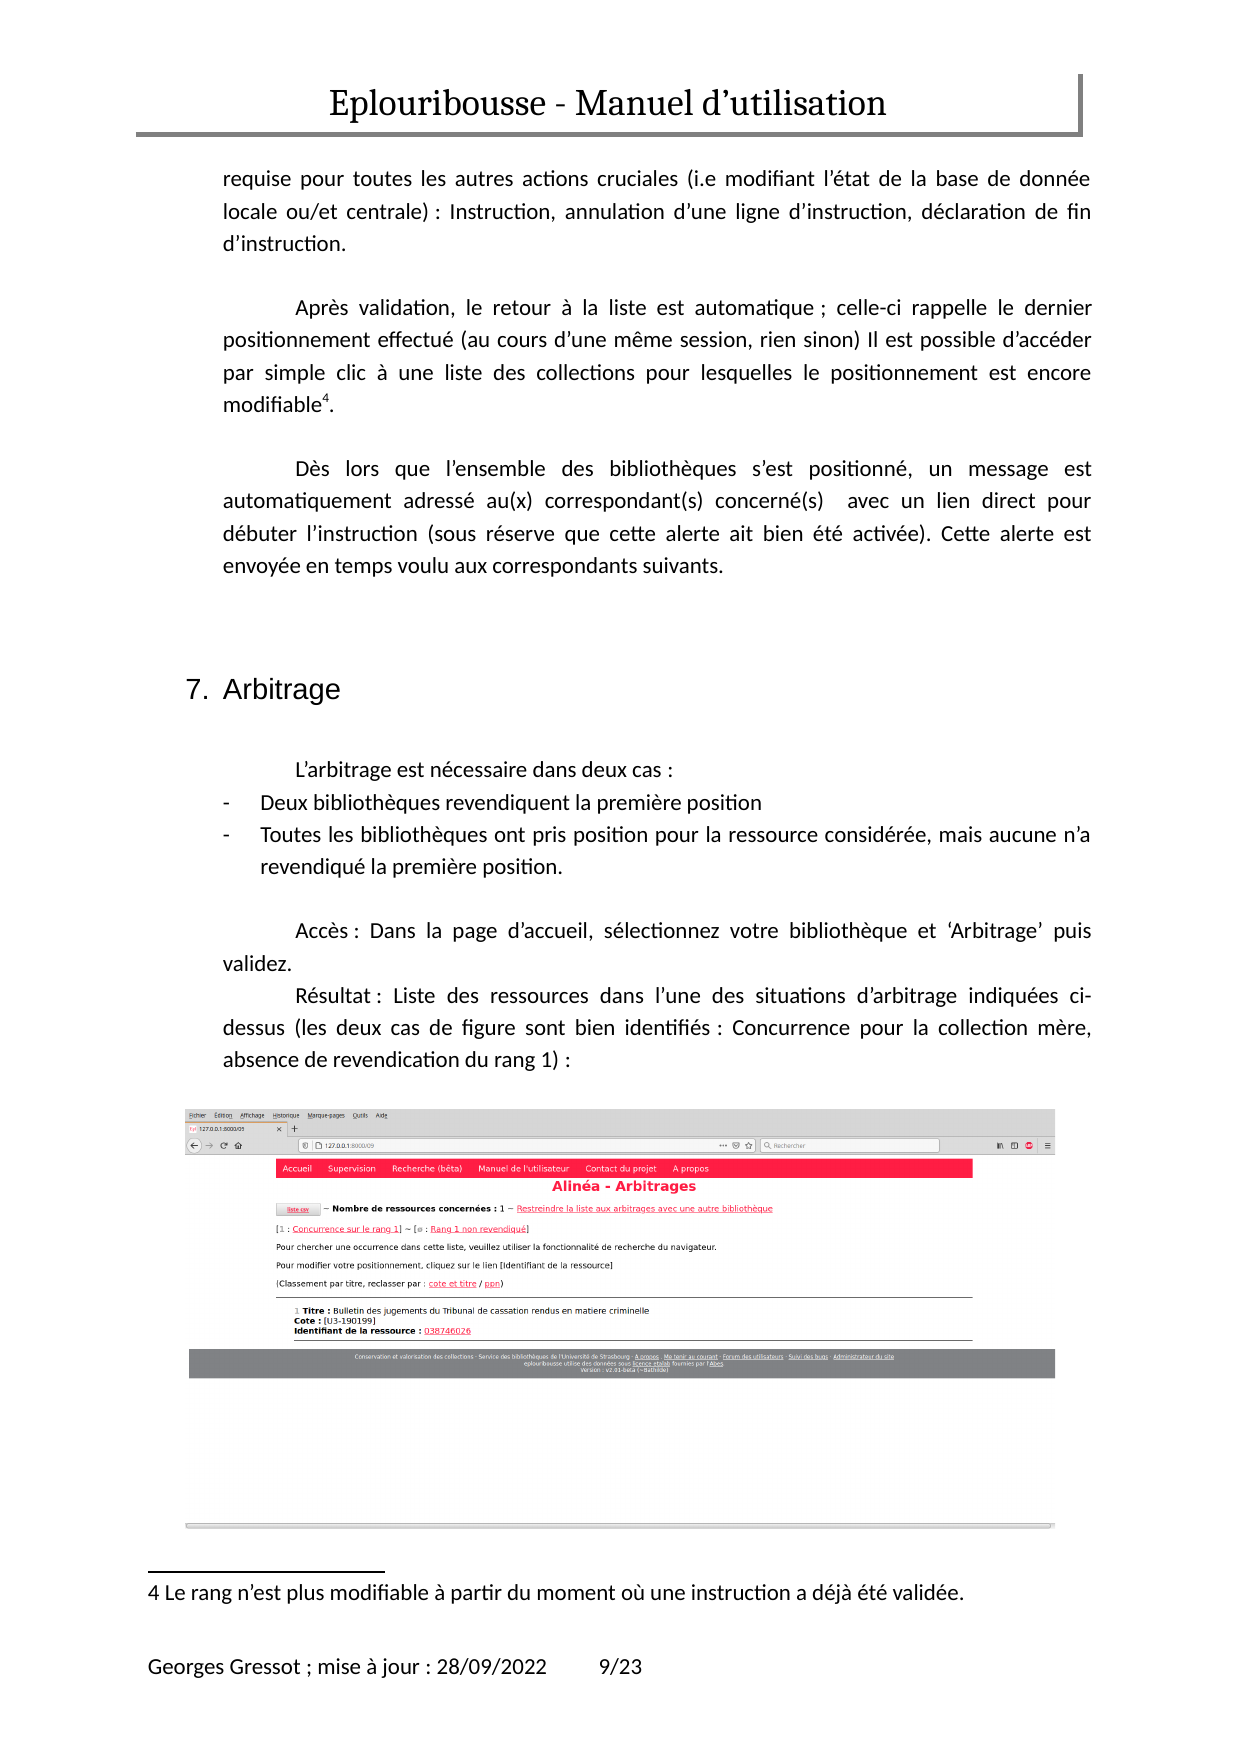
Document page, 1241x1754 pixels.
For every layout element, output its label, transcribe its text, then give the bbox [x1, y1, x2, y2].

list Après validation, le retour à la liste est automatique ; celle-ci rappelle le dernier positionnement effectué (au cours d’une même session, rien sinon) Il est possible d’accéder par simple clic à une liste des collections pour lesquelles le positionnement est encore modifiable. [223, 293, 1093, 418]
list Résultat : Liste des ressources dans l’une des situations d’arbitrage indiquées ci-dessus (les deux cas de figure sont bien identifiés : Concurrence pour la collection mère, absence de revendication du rang 1) : [223, 981, 1093, 1073]
subtitle Arbitrage [185, 672, 1093, 706]
list Accès : Dans la page d’accueil, sélectionnez votre bibliothèque et ‘Arbitrage’ puis validez. [223, 917, 1093, 977]
list Toutes les bibliothèques ont pris position pour la ressource considérée, mais aucune n’a revendiqué la première position. [223, 820, 1093, 880]
list requise pour toutes les autres actions cruciales (i.e modifiant l’état de la base de donnée locale ou/et centrale) : Instruction, annulation d’une ligne d’instruction, déclaration de fin d’instruction. [223, 164, 1093, 257]
list Deux bibliothèques revendiquent la première position [223, 788, 1093, 816]
list L’arbitrage est nécessaire dans deux cas : [223, 756, 1093, 784]
text Le rang n’est plus modifiable à partir du moment où une instruction a déjà été validée. [148, 1578, 1093, 1606]
picture [185, 1109, 1055, 1529]
list Dès lors que l’ensemble des bibliothèques s’est positionné, un message est automatiquement adressé au(x) correspondant(s) concerné(s) avec un lien direct pour débuter l’instruction (sous réserve que cette alerte ait bien été activée). Cette alerte est envoyée en temps voulu aux correspondants suivants. [223, 454, 1093, 579]
